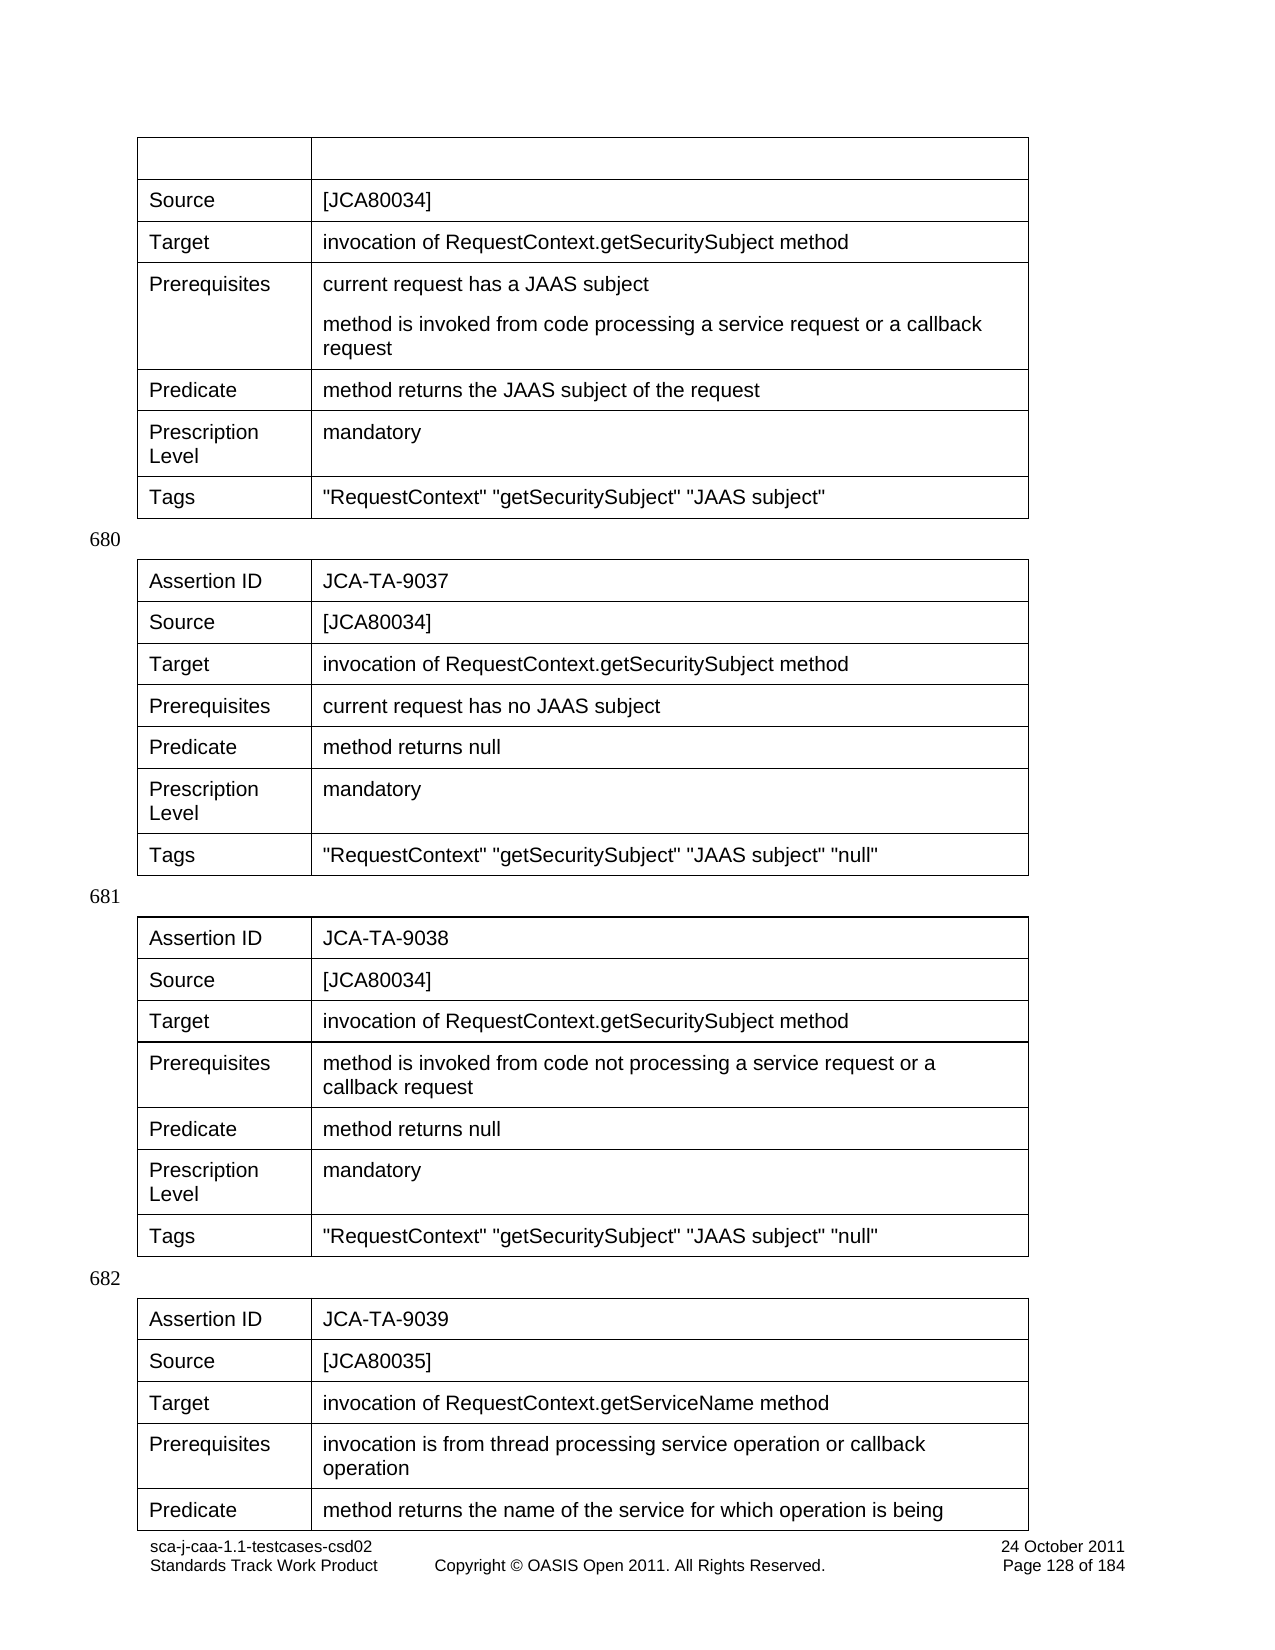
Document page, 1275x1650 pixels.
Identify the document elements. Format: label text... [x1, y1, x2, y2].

table_header Assertion ID [138, 560, 311, 601]
table_cell [JCA80034] [312, 180, 1028, 221]
table_cell invocation of RequestContext.getSecuritySubject method [312, 644, 1028, 684]
table_cell "RequestContext" "getSecuritySubject" "JAAS subject" "null" [312, 834, 1028, 875]
table_cell invocation of RequestContext.getSecuritySubject method [312, 222, 1028, 262]
table_cell [JCA80034] [312, 959, 1028, 1000]
table_cell method returns the JAAS subject of the request [312, 370, 1028, 410]
table_cell Target [138, 222, 311, 262]
table_cell "RequestContext" "getSecuritySubject" "JAAS subject" "null" [312, 1215, 1028, 1256]
table_cell Source [138, 180, 311, 221]
table_cell Target [138, 1382, 311, 1423]
table_cell mandatory [312, 411, 1028, 476]
table_cell Prescription Level [138, 411, 311, 476]
table_cell Tags [138, 834, 311, 875]
table_cell Predicate [138, 1108, 311, 1149]
table_cell [JCA80034] [312, 602, 1028, 642]
table_cell [JCA80035] [312, 1340, 1028, 1381]
table_cell Prerequisites [138, 685, 311, 726]
table_header [138, 138, 311, 179]
table_header JCA-TA-9038 [312, 918, 1028, 958]
table_cell Predicate [138, 727, 311, 767]
table_cell method returns the name of the service for which operation is being [312, 1489, 1028, 1530]
table_cell Source [138, 1340, 311, 1381]
table_cell Source [138, 602, 311, 642]
table_header Assertion ID [138, 918, 311, 958]
table_cell invocation is from thread processing service operation or callback operation [312, 1424, 1028, 1488]
table_cell mandatory [312, 769, 1028, 833]
table_cell Prerequisites [138, 263, 311, 368]
table_cell method returns null [312, 1108, 1028, 1149]
table_cell current request has a JAAS subject method is invoked from code processing a service request or a callback request [312, 263, 1028, 368]
table_cell method is invoked from code not processing a service request or a callback request [312, 1043, 1028, 1107]
table_header JCA-TA-9039 [312, 1299, 1028, 1339]
table_cell Predicate [138, 370, 311, 410]
table_cell Prerequisites [138, 1043, 311, 1107]
table_cell method returns null [312, 727, 1028, 767]
table_cell Target [138, 644, 311, 684]
table_cell "RequestContext" "getSecuritySubject" "JAAS subject" [312, 477, 1028, 517]
table_cell Target [138, 1001, 311, 1041]
table_cell current request has no JAAS subject [312, 685, 1028, 726]
table_cell Tags [138, 477, 311, 517]
table_cell mandatory [312, 1150, 1028, 1214]
table_cell Prerequisites [138, 1424, 311, 1488]
table_header [312, 138, 1028, 179]
table_cell Tags [138, 1215, 311, 1256]
table_cell invocation of RequestContext.getSecuritySubject method [312, 1001, 1028, 1041]
table_cell Prescription Level [138, 1150, 311, 1214]
table_header JCA-TA-9037 [312, 560, 1028, 601]
table_cell Source [138, 959, 311, 1000]
table_cell Predicate [138, 1489, 311, 1530]
table_cell invocation of RequestContext.getServiceName method [312, 1382, 1028, 1423]
table_header Assertion ID [138, 1299, 311, 1339]
table_cell Prescription Level [138, 769, 311, 833]
